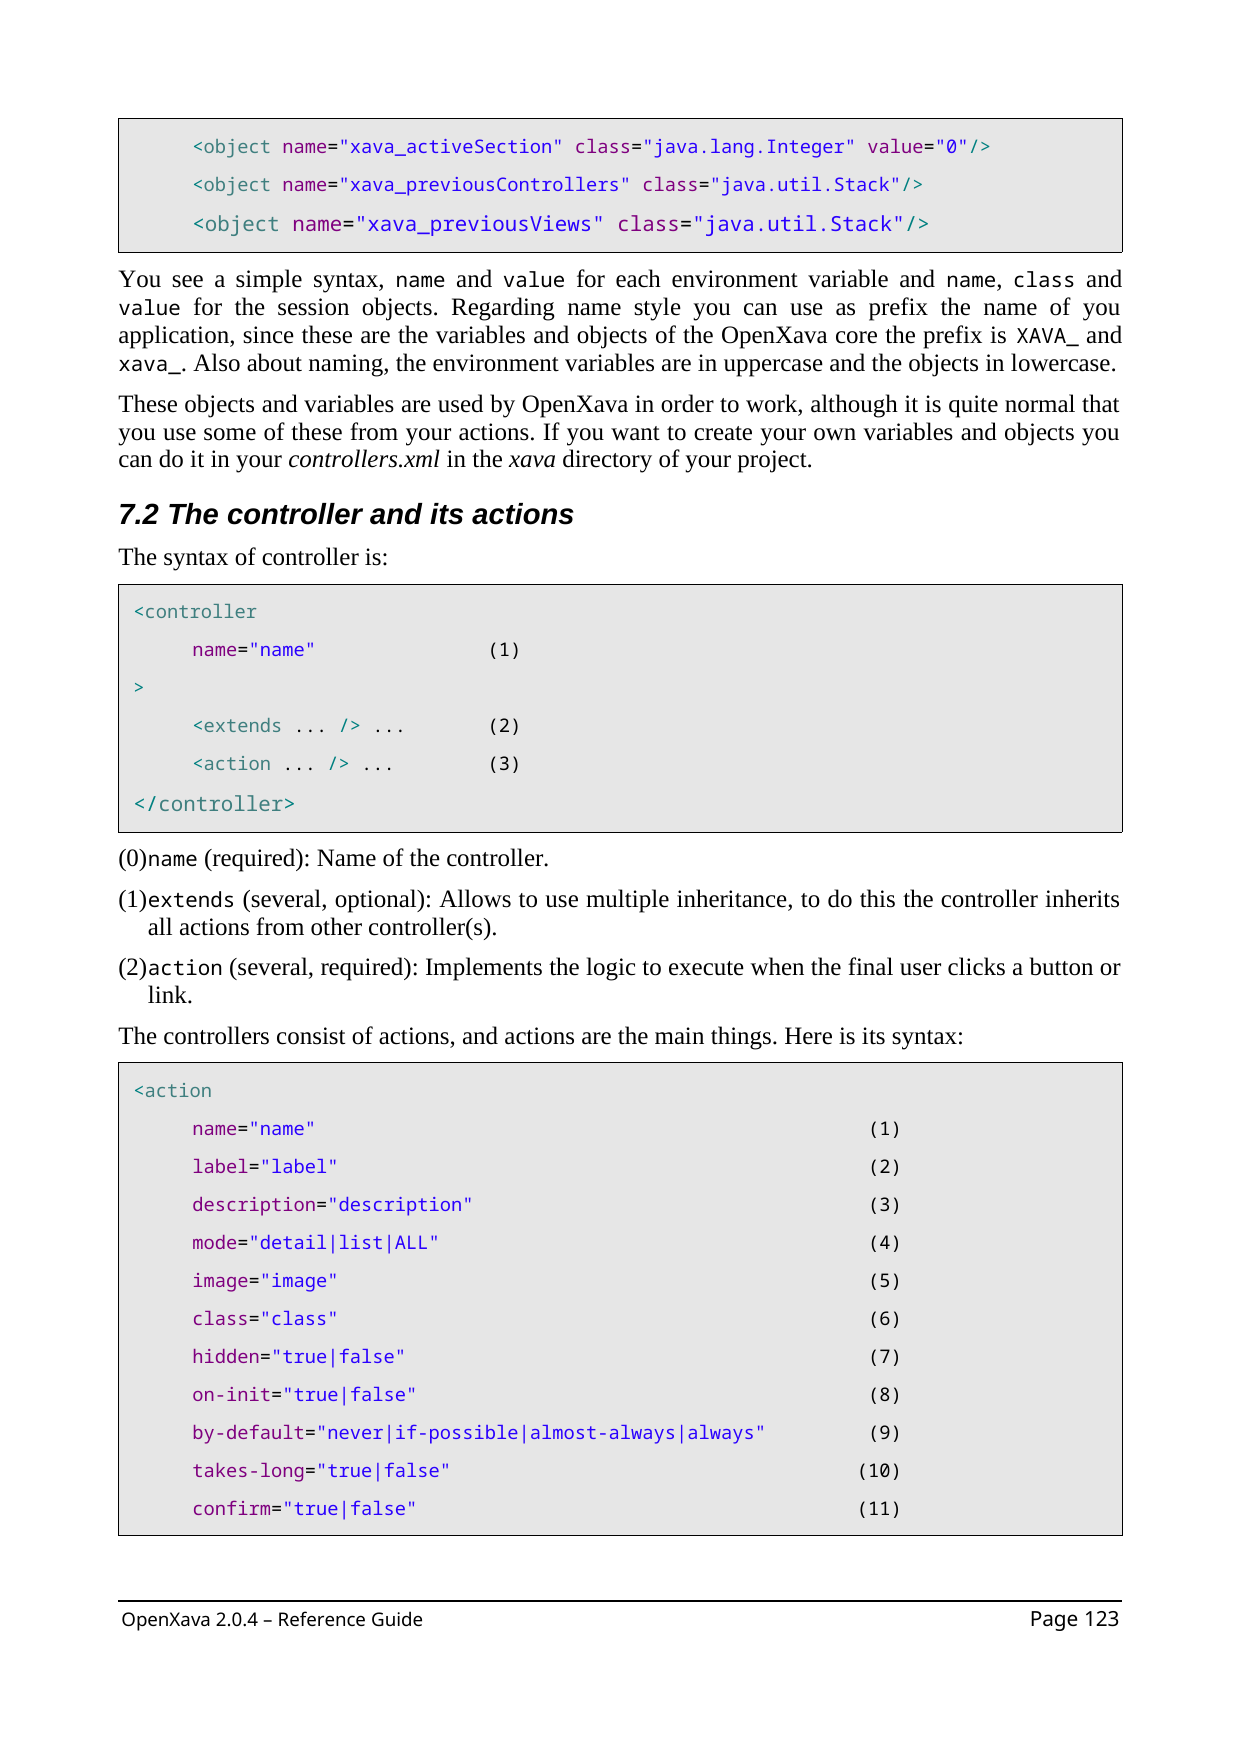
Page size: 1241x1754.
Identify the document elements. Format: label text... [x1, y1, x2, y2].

text <controller [119, 585, 1122, 622]
list extends (several, optional): Allows to use multiple inheritance, to do this the controller inherits all actions from other controller(s). [118, 885, 1122, 941]
text The syntax of controller is: [118, 543, 1122, 571]
list name (required): Name of the controller. [118, 844, 1122, 872]
text image="image" (5) [119, 1252, 1122, 1290]
text <object name="xava_activeSection" class="java.lang.Integer" value="0"/> [119, 119, 1122, 156]
text on-init="true|false" (8) [119, 1366, 1122, 1404]
text by-default="never|if-possible|almost-always|always" (9) [119, 1404, 1122, 1442]
text label="label" (2) [119, 1138, 1122, 1176]
text <extends ... /> ... (2) [119, 698, 1122, 736]
text confirm="true|false" (11) [119, 1480, 1122, 1535]
text > [119, 660, 1122, 698]
text <object name="xava_previousViews" class="java.util.Stack"/> [119, 194, 1122, 252]
text </controller> [119, 774, 1122, 832]
list action (several, required): Implements the logic to execute when the final user clicks a button or link. [118, 953, 1122, 1009]
text The controllers consist of actions, and actions are the main things. Here is its syntax: [118, 1022, 1122, 1049]
text mode="detail|list|ALL" (4) [119, 1214, 1122, 1252]
subtitle The controller and its actions [118, 498, 1122, 531]
text takes-long="true|false" (10) [119, 1442, 1122, 1480]
text class="class" (6) [119, 1290, 1122, 1328]
text description="description" (3) [119, 1176, 1122, 1214]
text You see a simple syntax, name and value for each environment variable and name, class and value for the session objects. Regarding name style you can use as prefix the name of you application, since these are the variables and objects of the OpenXava core the prefix is XAVA_ and xava_. Also about naming, the environment variables are in uppercase and the objects in lowercase. [118, 265, 1122, 378]
text <action [119, 1063, 1122, 1100]
text hidden="true|false" (7) [119, 1328, 1122, 1366]
text name="name" (1) [119, 1100, 1122, 1138]
text These objects and variables are used by OpenXava in order to work, although it is quite normal that you use some of these from your actions. If you want to create your own variables and objects you can do it in your controllers.xml in the xava directory of your project. [118, 390, 1122, 473]
text <action ... /> ... (3) [119, 736, 1122, 774]
text <object name="xava_previousControllers" class="java.util.Stack"/> [119, 156, 1122, 194]
text name="name" (1) [119, 622, 1122, 660]
